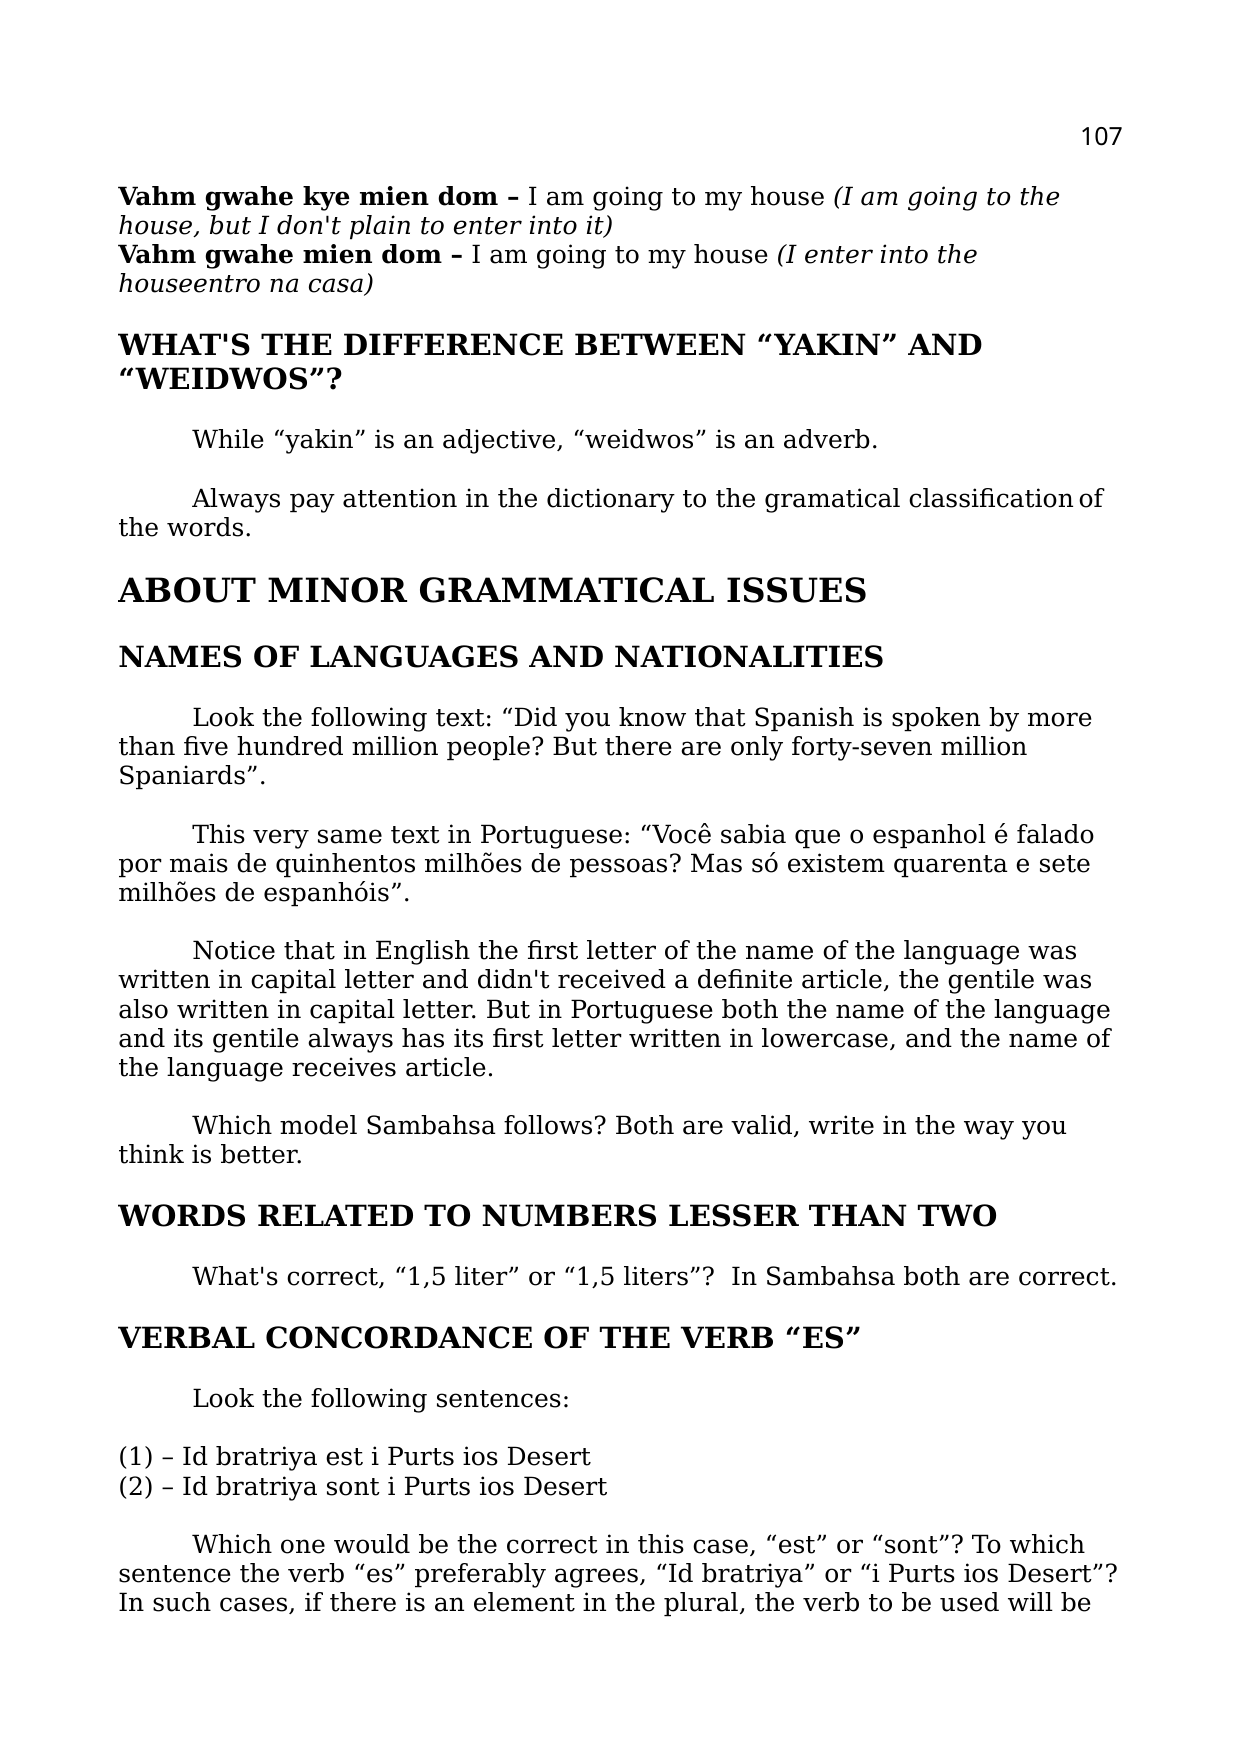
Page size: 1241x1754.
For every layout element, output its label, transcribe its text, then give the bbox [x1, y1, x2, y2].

text Vahm gwahe kye mien dom – I am going to my house (I am going to the house, but I don't plain to enter into it) [118, 182, 1123, 240]
text Look the following text: “Did you know that Spanish is spoken by more than five hundred million people? But there are only forty-seven million Spaniards”. [118, 703, 1123, 791]
text Always pay attention in the dictionary to the gramatical classification of the words. [118, 484, 1123, 542]
text Which one would be the correct in this case, “est” or “sont”? To which sentence the verb “es” preferably agrees, “Id bratriya” or “i Purts ios Desert”? In such cases, if there is an element in the plural, the verb to be used will be [118, 1530, 1123, 1618]
text Notice that in English the first letter of the name of the language was written in capital letter and didn't received a definite article, the gentile was also written in capital letter. But in Portuguese both the name of the language and its gentile always has its first letter written in lowercase, and the name of the language receives article. [118, 937, 1123, 1082]
subtitle NAMES OF LANGUAGES AND NATIONALITIES [118, 640, 1123, 674]
text Which model Sambahsa follows? Both are valid, write in the way you think is better. [118, 1112, 1123, 1170]
text Vahm gwahe mien dom – I am going to my house (I enter into the houseentro na casa) [118, 240, 1123, 299]
subtitle WHAT'S THE DIFFERENCE BETWEEN “YAKIN” AND “WEIDWOS”? [118, 328, 1123, 396]
text (2) – Id bratriya sont i Purts ios Desert [118, 1472, 1123, 1501]
text Look the following sentences: [118, 1384, 1123, 1413]
subtitle ABOUT MINOR GRAMMATICAL ISSUES [118, 571, 1123, 611]
subtitle VERBAL CONCORDANCE OF THE VERB “ES” [118, 1321, 1123, 1355]
text This very same text in Portuguese: “Você sabia que o espanhol é falado por mais de quinhentos milhões de pessoas? Mas só existem quarenta e sete milhões de espanhóis”. [118, 820, 1123, 907]
text While “yakin” is an adjective, “weidwos” is an adverb. [118, 426, 1123, 455]
subtitle WORDS RELATED TO NUMBERS LESSER THAN TWO [118, 1199, 1123, 1233]
text What's correct, “1,5 liter” or “1,5 liters”? In Sambahsa both are correct. [118, 1262, 1123, 1292]
text (1) – Id bratriya est i Purts ios Desert [118, 1443, 1123, 1472]
